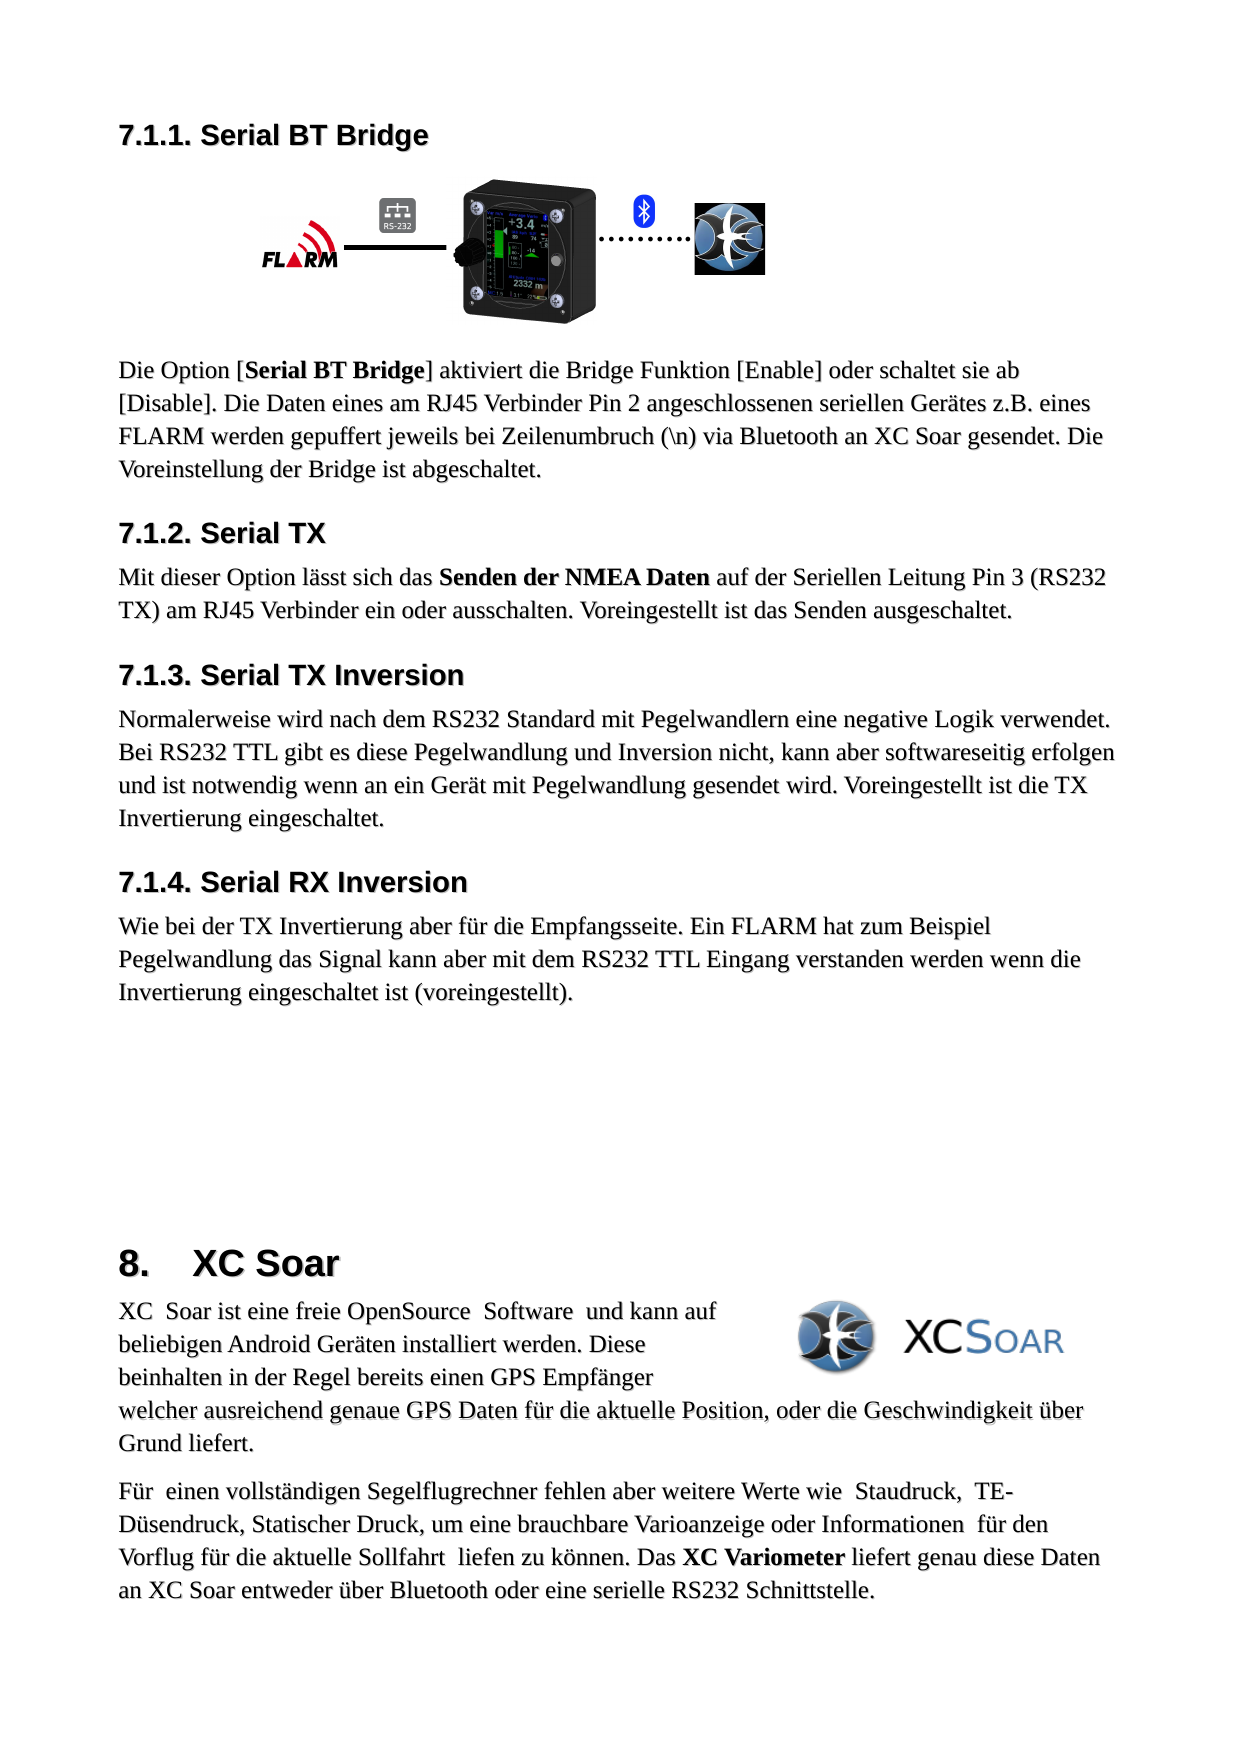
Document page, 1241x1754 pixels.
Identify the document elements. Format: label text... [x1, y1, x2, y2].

picture [796, 1299, 1068, 1376]
picture [259, 216, 340, 270]
subtitle XC Soar [118, 1240, 1122, 1284]
text XC Soar ist eine freie OpenSource Software und kann auf beliebigen Android Geräten installiert werden. Diese beinhalten in der Regel bereits einen GPS Empfänger welcher ausreichend genaue GPS Daten für die aktuelle Position, oder die Geschwindigkeit über Grund liefert. [118, 1296, 1122, 1457]
text Normalerweise wird nach dem RS232 Standard mit Pegelwandlern eine negative Logik verwendet. Bei RS232 TTL gibt es diese Pegelwandlung und Inversion nicht, kann aber softwareseitig erfolgen und ist notwendig wenn an ein Gerät mit Pegelwandlung gesendet wird. Voreingestellt ist die TX Invertierung eingeschaltet. [118, 704, 1122, 832]
text Mit dieser Option lässt sich das Senden der NMEA Daten auf der Seriellen Leitung Pin 3 (RS232 TX) am RJ45 Verbinder ein oder ausschalten. Voreingestellt ist das Senden ausgeschaltet. [118, 562, 1122, 624]
subtitle Serial TX [118, 516, 1122, 550]
picture [446, 176, 506, 325]
picture [632, 194, 658, 229]
text Wie bei der TX Invertierung aber für die Empfangsseite. Ein FLARM hat zum Beispiel Pegelwandlung das Signal kann aber mit dem RS232 TTL Eingang verstanden werden wenn die Invertierung eingeschaltet ist (voreingestellt). [118, 911, 1122, 1006]
subtitle Serial RX Inversion [118, 865, 1122, 899]
text Für einen vollständigen Segelflugrechner fehlen aber weitere Werte wie Staudruck, TE-Düsendruck, Statischer Druck, um eine brauchbare Varioanzeige oder Informationen für den Vorflug für die aktuelle Sollfahrt liefen zu können. Das XC Variometer liefert genau diese Daten an XC Soar entweder über Bluetooth oder eine serielle RS232 Schnittstelle. [118, 1476, 1122, 1604]
subtitle Serial TX Inversion [118, 657, 1122, 691]
subtitle Serial BT Bridge [118, 118, 1122, 152]
picture [378, 198, 417, 233]
text Die Option [Serial BT Bridge] aktiviert die Bridge Funktion [Enable] oder schaltet sie ab [Disable]. Die Daten eines am RJ45 Verbinder Pin 2 angeschlossenen seriellen Gerätes z.B. eines FLARM werden gepuffert jeweils bei Zeilenumbruch (\n) via Bluetooth an XC Soar gesendet. Die Voreinstellung der Bridge ist abgeschaltet. [118, 355, 1122, 483]
picture [694, 203, 766, 275]
